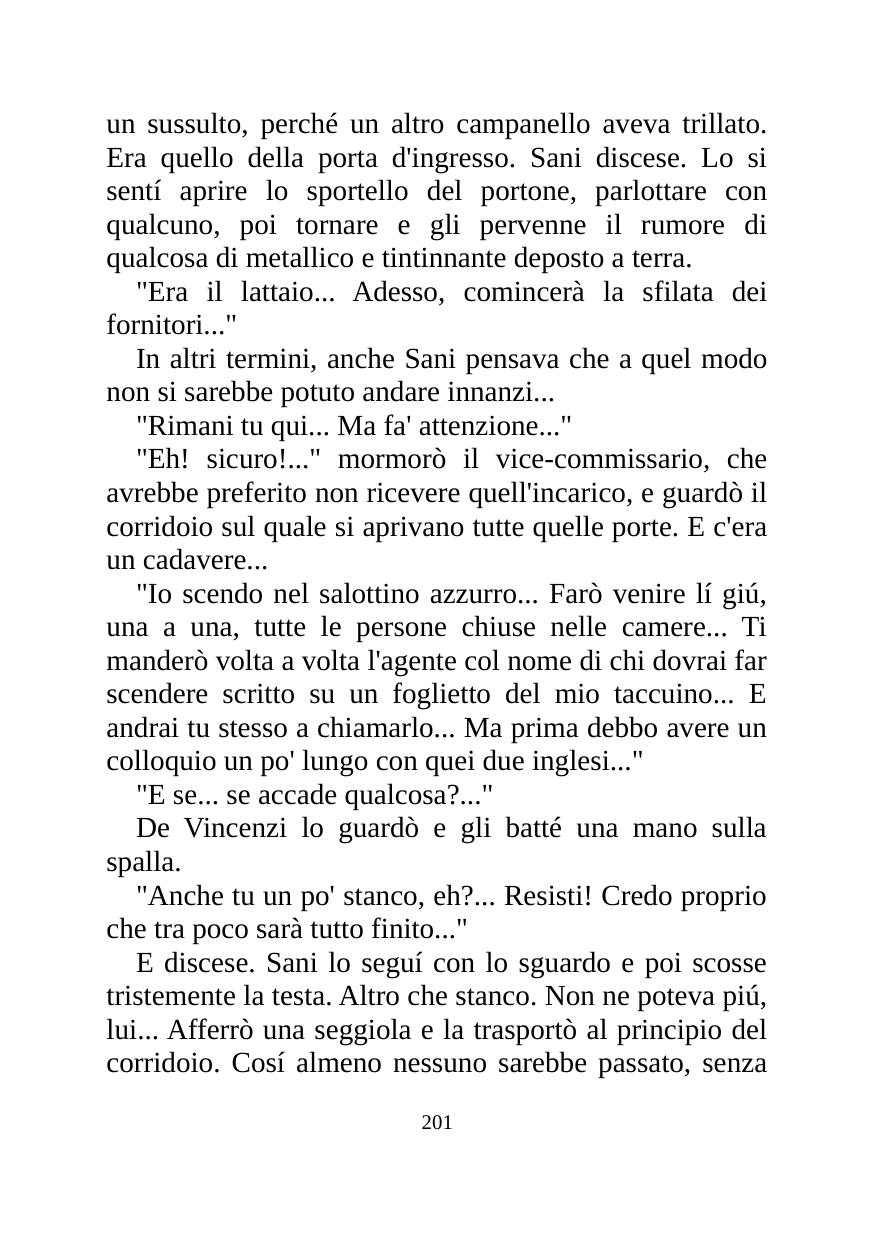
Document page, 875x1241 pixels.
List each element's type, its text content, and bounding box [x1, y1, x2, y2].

text "Rimani tu qui... Ma fa' attenzione..." [106, 408, 768, 442]
text In altri termini, anche Sani pensava che a quel modo non si sarebbe potuto andare innanzi... [106, 341, 768, 408]
text E discese. Sani lo seguí con lo sguardo e poi scosse tristemente la testa. Altro che stanco. Non ne poteva piú, lui... Afferrò una seggiola e la trasportò al principio del corridoio. Cosí almeno nessuno sarebbe passato, senza [106, 945, 768, 1079]
text "E se... se accade qualcosa?..." [106, 777, 768, 811]
text De Vincenzi lo guardò e gli batté una mano sulla spalla. [106, 811, 768, 878]
text "Era il lattaio... Adesso, comincerà la sfilata dei fornitori..." [106, 274, 768, 341]
text "Anche tu un po' stanco, eh?... Resisti! Credo proprio che tra poco sarà tutto finito..." [106, 878, 768, 945]
text un sussulto, perché un altro campanello aveva trillato. Era quello della porta d'ingresso. Sani discese. Lo si sentí aprire lo sportello del portone, parlottare con qualcuno, poi tornare e gli pervenne il rumore di qualcosa di metallico e tintinnante deposto a terra. [106, 106, 768, 274]
text "Eh! sicuro!..." mormorò il vice-commissario, che avrebbe preferito non ricevere quell'incarico, e guardò il corridoio sul quale si aprivano tutte quelle porte. E c'era un cadavere... [106, 442, 768, 576]
text "Io scendo nel salottino azzurro... Farò venire lí giú, una a una, tutte le persone chiuse nelle camere... Ti manderò volta a volta l'agente col nome di chi dovrai far scendere scritto su un foglietto del mio taccuino... E andrai tu stesso a chiamarlo... Ma prima debbo avere un colloquio un po' lungo con quei due inglesi..." [106, 576, 768, 777]
